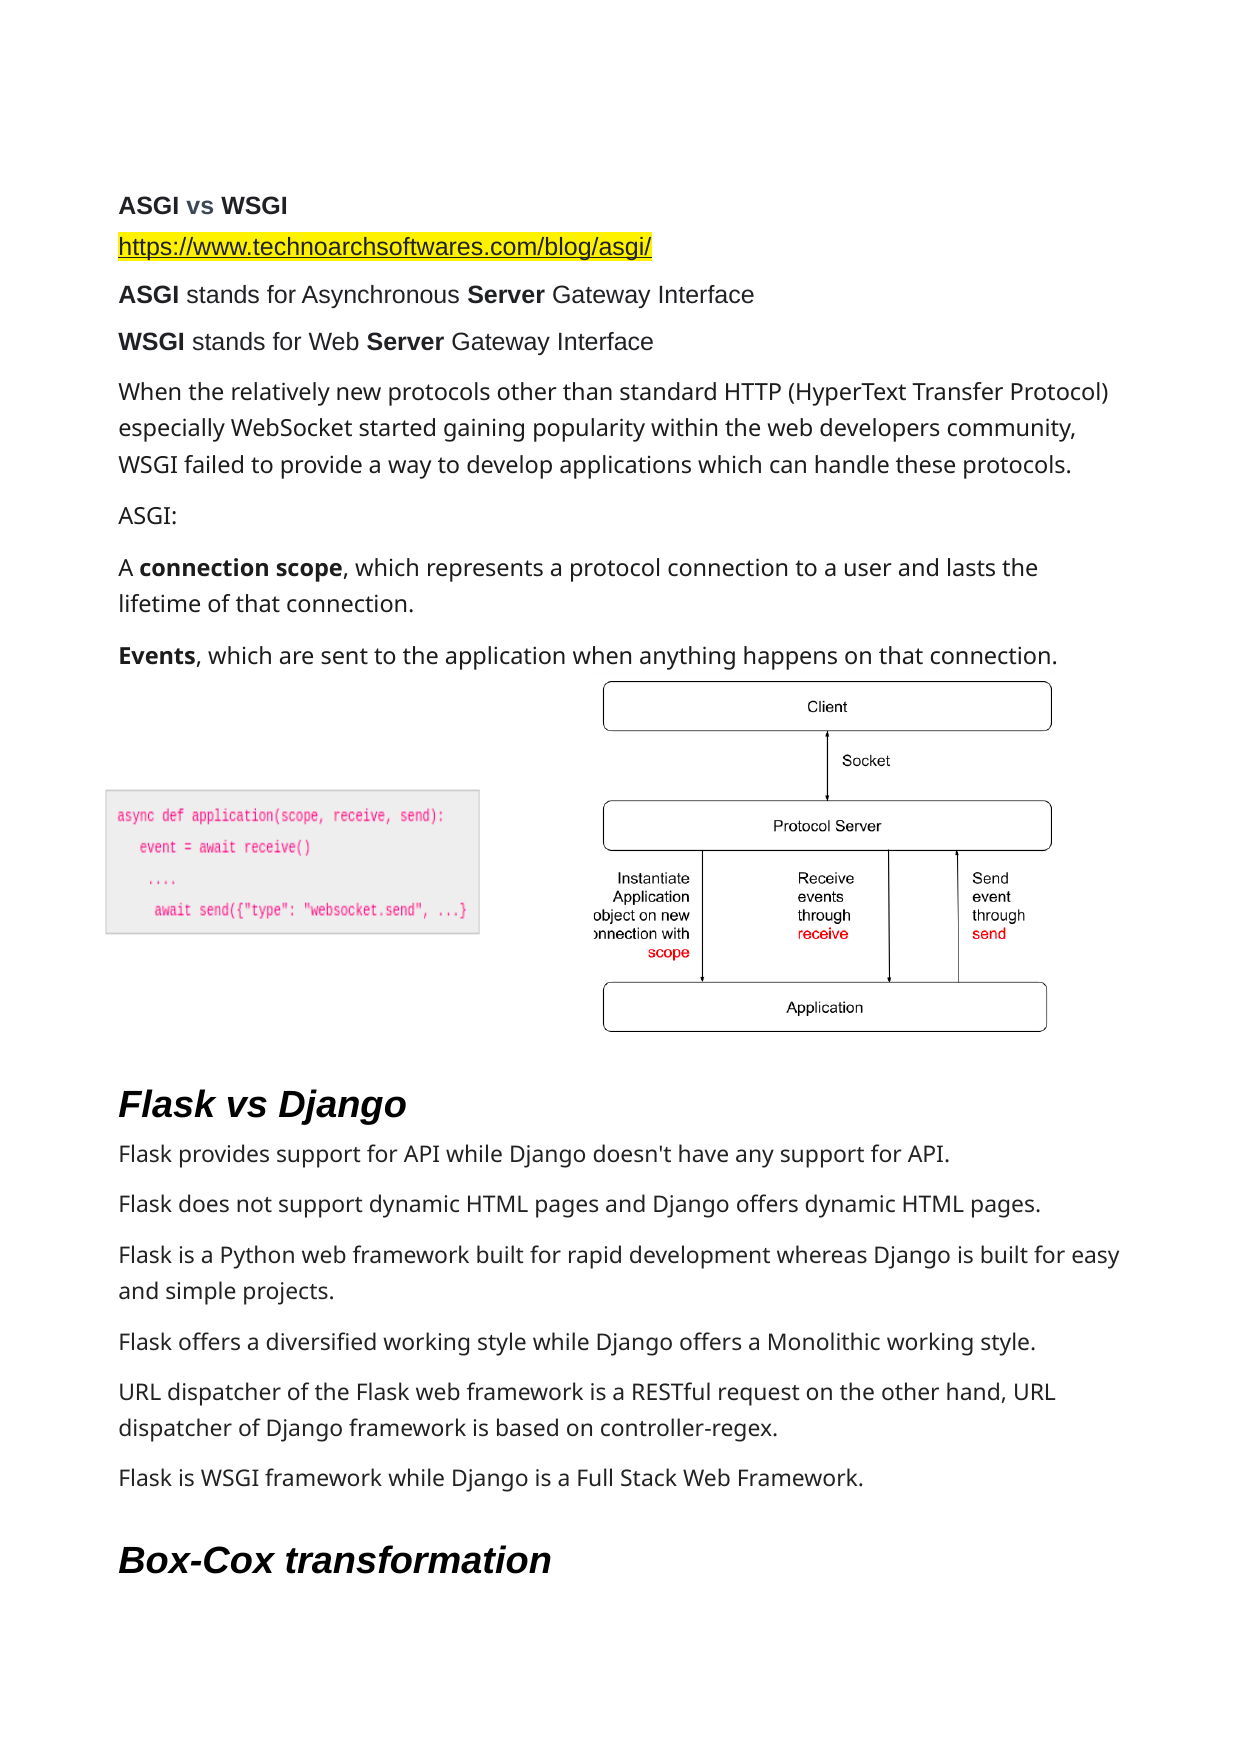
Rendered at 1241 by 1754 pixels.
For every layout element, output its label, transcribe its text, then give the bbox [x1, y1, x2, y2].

subtitle Flask vs Django [118, 1082, 1122, 1125]
text WSGI stands for Web Server Gateway Interface [118, 327, 1122, 356]
text Events, which are sent to the application when anything happens on that connection. [118, 639, 1122, 671]
text When the relatively new protocols other than standard HTTP (HyperText Transfer Protocol) especially WebSocket started gaining popularity within the web developers community, WSGI failed to provide a way to develop applications which can handle these protocols. [118, 375, 1122, 480]
text ASGI: [118, 500, 1122, 532]
text https://www.technoarchsoftwares.com/blog/asgi/ [118, 232, 1122, 261]
picture [593, 672, 1054, 1039]
subtitle Box-Cox transformation [118, 1538, 1122, 1582]
picture [100, 782, 483, 944]
text URL dispatcher of the Flask web framework is a RESTful request on the other hand, URL dispatcher of Django framework is based on controller-regex. [118, 1376, 1122, 1443]
text Flask is WSGI framework while Django is a Full Stack Web Framework. [118, 1462, 1122, 1494]
text A connection scope, which represents a protocol connection to a user and lasts the lifetime of that connection. [118, 551, 1122, 620]
text Flask does not support dynamic HTML pages and Django offers dynamic HTML pages. [118, 1188, 1122, 1220]
text ASGI stands for Asynchronous Server Gateway Interface [118, 279, 1122, 308]
text Flask offers a diversified working style while Django offers a Monolithic working style. [118, 1325, 1122, 1357]
subtitle ASGI vs WSGI [118, 191, 1122, 219]
text Flask is a Python web framework built for rapid development whereas Django is built for easy and simple projects. [118, 1239, 1122, 1306]
text Flask provides support for API while Django doesn't have any support for API. [118, 1138, 1122, 1169]
